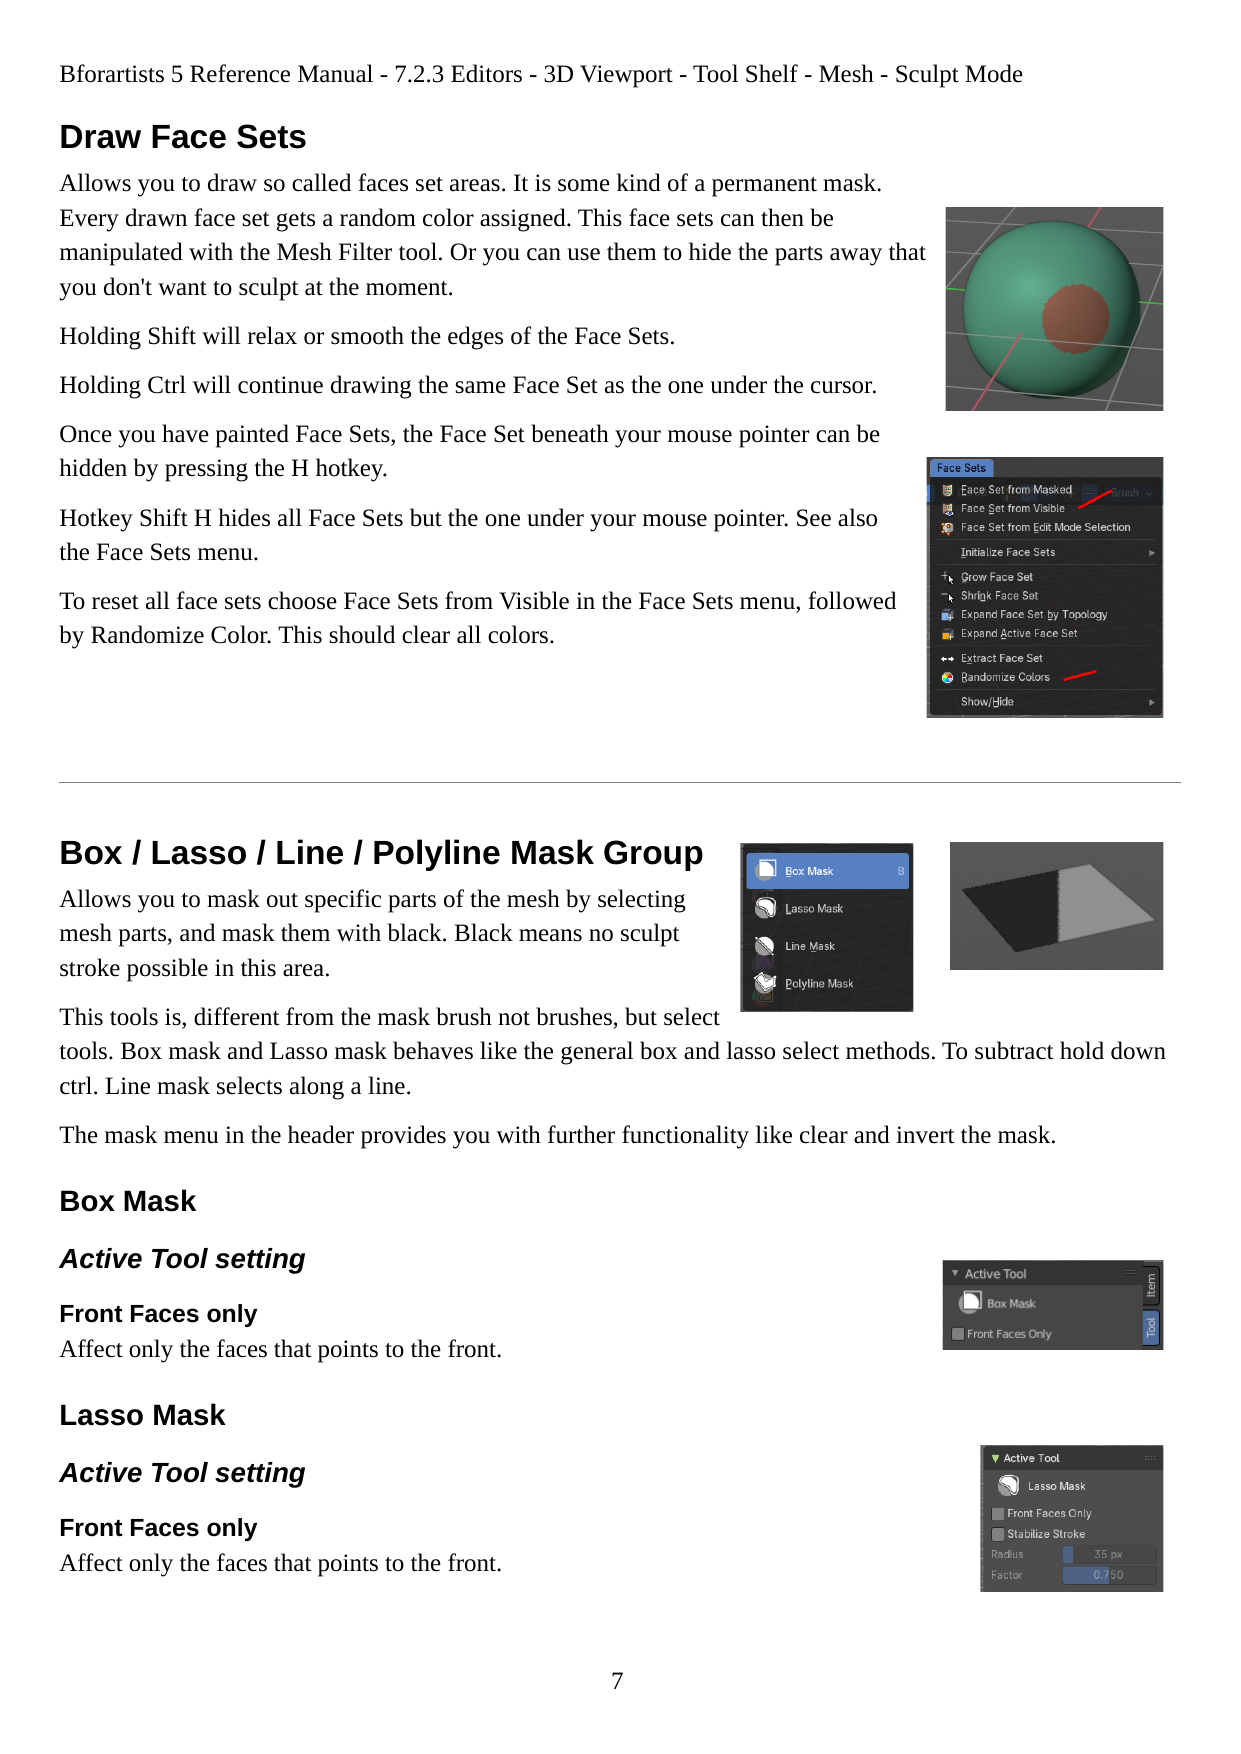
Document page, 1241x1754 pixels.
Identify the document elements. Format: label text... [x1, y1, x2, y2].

text Hotkey Shift H hides all Face Sets but the one under your mouse pointer. See also the Face Sets menu. [59, 503, 926, 566]
text This tools is, different from the mask brush not brushes, but select tools. Box mask and Lasso mask behaves like the general box and lasso select methods. To subtract hold down ctrl. Line mask selects along a line. [59, 1002, 1181, 1100]
subtitle [1164, 1513, 1181, 1542]
text Once you have painted Face Sets, the Face Set beneath your mouse pointer can be hidden by pressing the H hotkey. [59, 419, 1181, 482]
subtitle Active Tool setting [59, 1242, 1181, 1274]
picture [926, 457, 1164, 718]
picture [945, 207, 1164, 411]
text [914, 884, 1181, 982]
subtitle Box / Lasso / Line / Polyline Mask Group [59, 833, 1181, 871]
subtitle Draw Face Sets [59, 117, 1181, 156]
text Allows you to mask out specific parts of the mesh by selecting mesh parts, and mask them with black. Black means no sculpt stroke possible in this area. [59, 884, 740, 982]
picture [740, 843, 914, 1012]
text Holding Shift will relax or smooth the edges of the Face Sets. [59, 321, 945, 350]
picture [942, 1260, 1164, 1350]
subtitle Lasso Mask [59, 1398, 1181, 1431]
subtitle [1164, 1299, 1181, 1328]
text To reset all face sets choose Face Sets from Visible in the Face Sets menu, followed by Randomize Color. This should clear all colors. [59, 586, 926, 649]
text Affect only the faces that points to the front. [59, 1548, 980, 1577]
text The mask menu in the header provides you with further functionality like clear and invert the mask. [59, 1120, 1181, 1149]
picture [980, 1445, 1164, 1592]
subtitle Active Tool setting [59, 1456, 980, 1488]
subtitle Front Faces only [59, 1299, 942, 1328]
picture [950, 842, 1164, 970]
text Affect only the faces that points to the front. [59, 1334, 1181, 1363]
subtitle [1164, 1456, 1181, 1488]
subtitle Front Faces only [59, 1513, 980, 1542]
subtitle Box Mask [59, 1184, 1181, 1217]
text Allows you to draw so called faces set areas. It is some kind of a permanent mask. Every drawn face set gets a random color assigned. This face sets can then be manipulated with the Mesh Filter tool. Or you can use them to hide the parts away that you don't want to sculpt at the moment. [59, 168, 1181, 301]
text Holding Ctrl will continue drawing the same Face Set as the one under the cursor. [59, 370, 945, 399]
